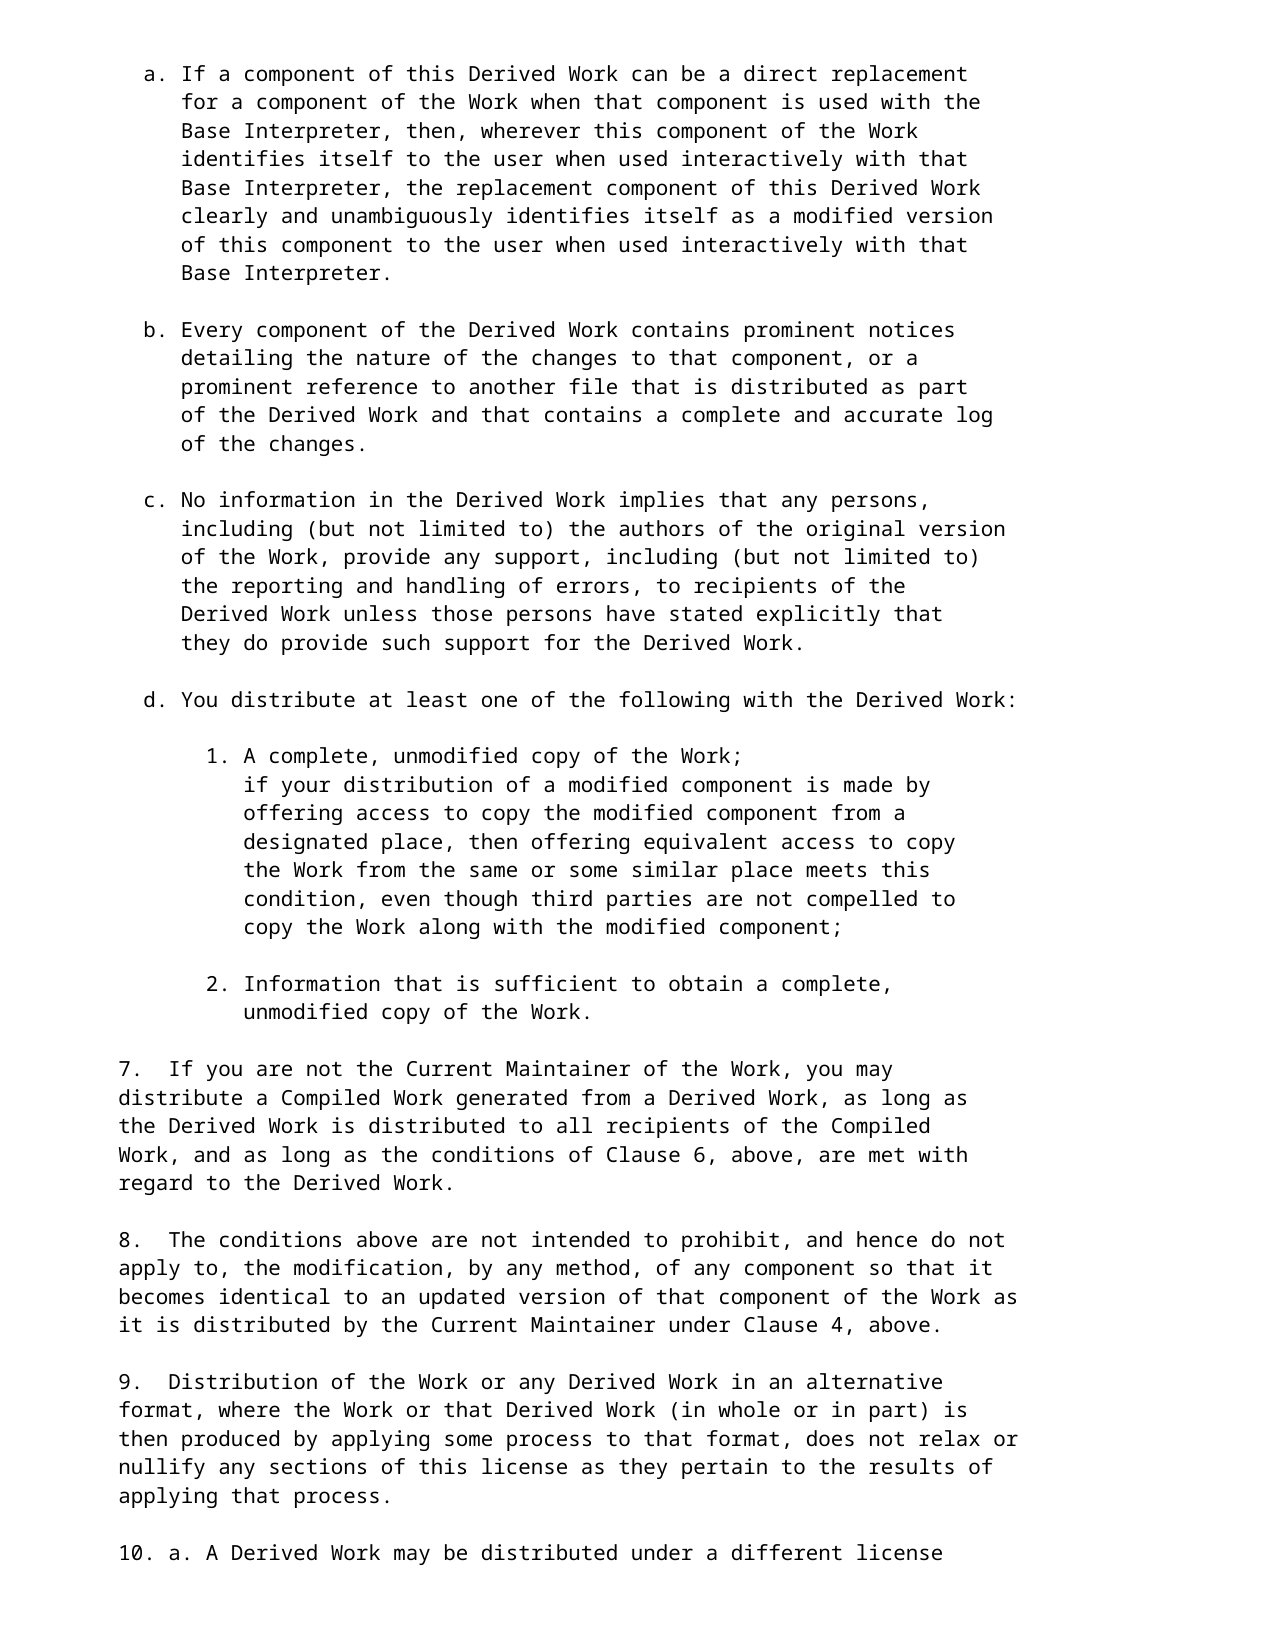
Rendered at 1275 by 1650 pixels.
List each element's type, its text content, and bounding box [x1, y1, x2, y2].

text regard to the Derived Work. [118, 1168, 1216, 1197]
text condition, even though third parties are not compelled to [118, 884, 1216, 912]
text including (but not limited to) the authors of the original version [118, 514, 1216, 542]
text 10. a. A Derived Work may be distributed under a different license [118, 1538, 1216, 1566]
text 2. Information that is sufficient to obtain a complete, [118, 969, 1216, 997]
text c. No information in the Derived Work implies that any persons, [118, 486, 1216, 514]
text 8. The conditions above are not intended to prohibit, and hence do not [118, 1225, 1216, 1253]
text format, where the Work or that Derived Work (in whole or in part) is [118, 1396, 1216, 1424]
text nullify any sections of this license as they pertain to the results of [118, 1452, 1216, 1481]
text designated place, then offering equivalent access to copy [118, 827, 1216, 855]
text of the changes. [118, 429, 1216, 457]
text becomes identical to an updated version of that component of the Work as [118, 1282, 1216, 1310]
text clearly and unambiguously identifies itself as a modified version [118, 201, 1216, 230]
text of this component to the user when used interactively with that [118, 230, 1216, 258]
text unmodified copy of the Work. [118, 997, 1216, 1026]
text of the Derived Work and that contains a complete and accurate log [118, 400, 1216, 429]
text identifies itself to the user when used interactively with that [118, 144, 1216, 173]
text offering access to copy the modified component from a [118, 798, 1216, 827]
text they do provide such support for the Derived Work. [118, 628, 1216, 656]
text for a component of the Work when that component is used with the [118, 87, 1216, 116]
text b. Every component of the Derived Work contains prominent notices [118, 315, 1216, 343]
text if your distribution of a modified component is made by [118, 770, 1216, 798]
text Work, and as long as the conditions of Clause 6, above, are met with [118, 1140, 1216, 1168]
text detailing the nature of the changes to that component, or a [118, 343, 1216, 372]
text the Work from the same or some similar place meets this [118, 855, 1216, 884]
text Base Interpreter, then, wherever this component of the Work [118, 116, 1216, 144]
text d. You distribute at least one of the following with the Derived Work: [118, 685, 1216, 713]
text it is distributed by the Current Maintainer under Clause 4, above. [118, 1310, 1216, 1339]
text Base Interpreter. [118, 258, 1216, 287]
text of the Work, provide any support, including (but not limited to) [118, 542, 1216, 571]
text 9. Distribution of the Work or any Derived Work in an alternative [118, 1367, 1216, 1396]
text 7. If you are not the Current Maintainer of the Work, you may [118, 1054, 1216, 1083]
text the reporting and handling of errors, to recipients of the [118, 571, 1216, 599]
text Derived Work unless those persons have stated explicitly that [118, 599, 1216, 628]
text then produced by applying some process to that format, does not relax or [118, 1424, 1216, 1452]
text distribute a Compiled Work generated from a Derived Work, as long as [118, 1083, 1216, 1111]
text 1. A complete, unmodified copy of the Work; [118, 742, 1216, 770]
text prominent reference to another file that is distributed as part [118, 372, 1216, 400]
text a. If a component of this Derived Work can be a direct replacement [118, 59, 1216, 87]
text copy the Work along with the modified component; [118, 912, 1216, 941]
text applying that process. [118, 1481, 1216, 1509]
text apply to, the modification, by any method, of any component so that it [118, 1253, 1216, 1282]
text the Derived Work is distributed to all recipients of the Compiled [118, 1111, 1216, 1140]
text Base Interpreter, the replacement component of this Derived Work [118, 173, 1216, 201]
